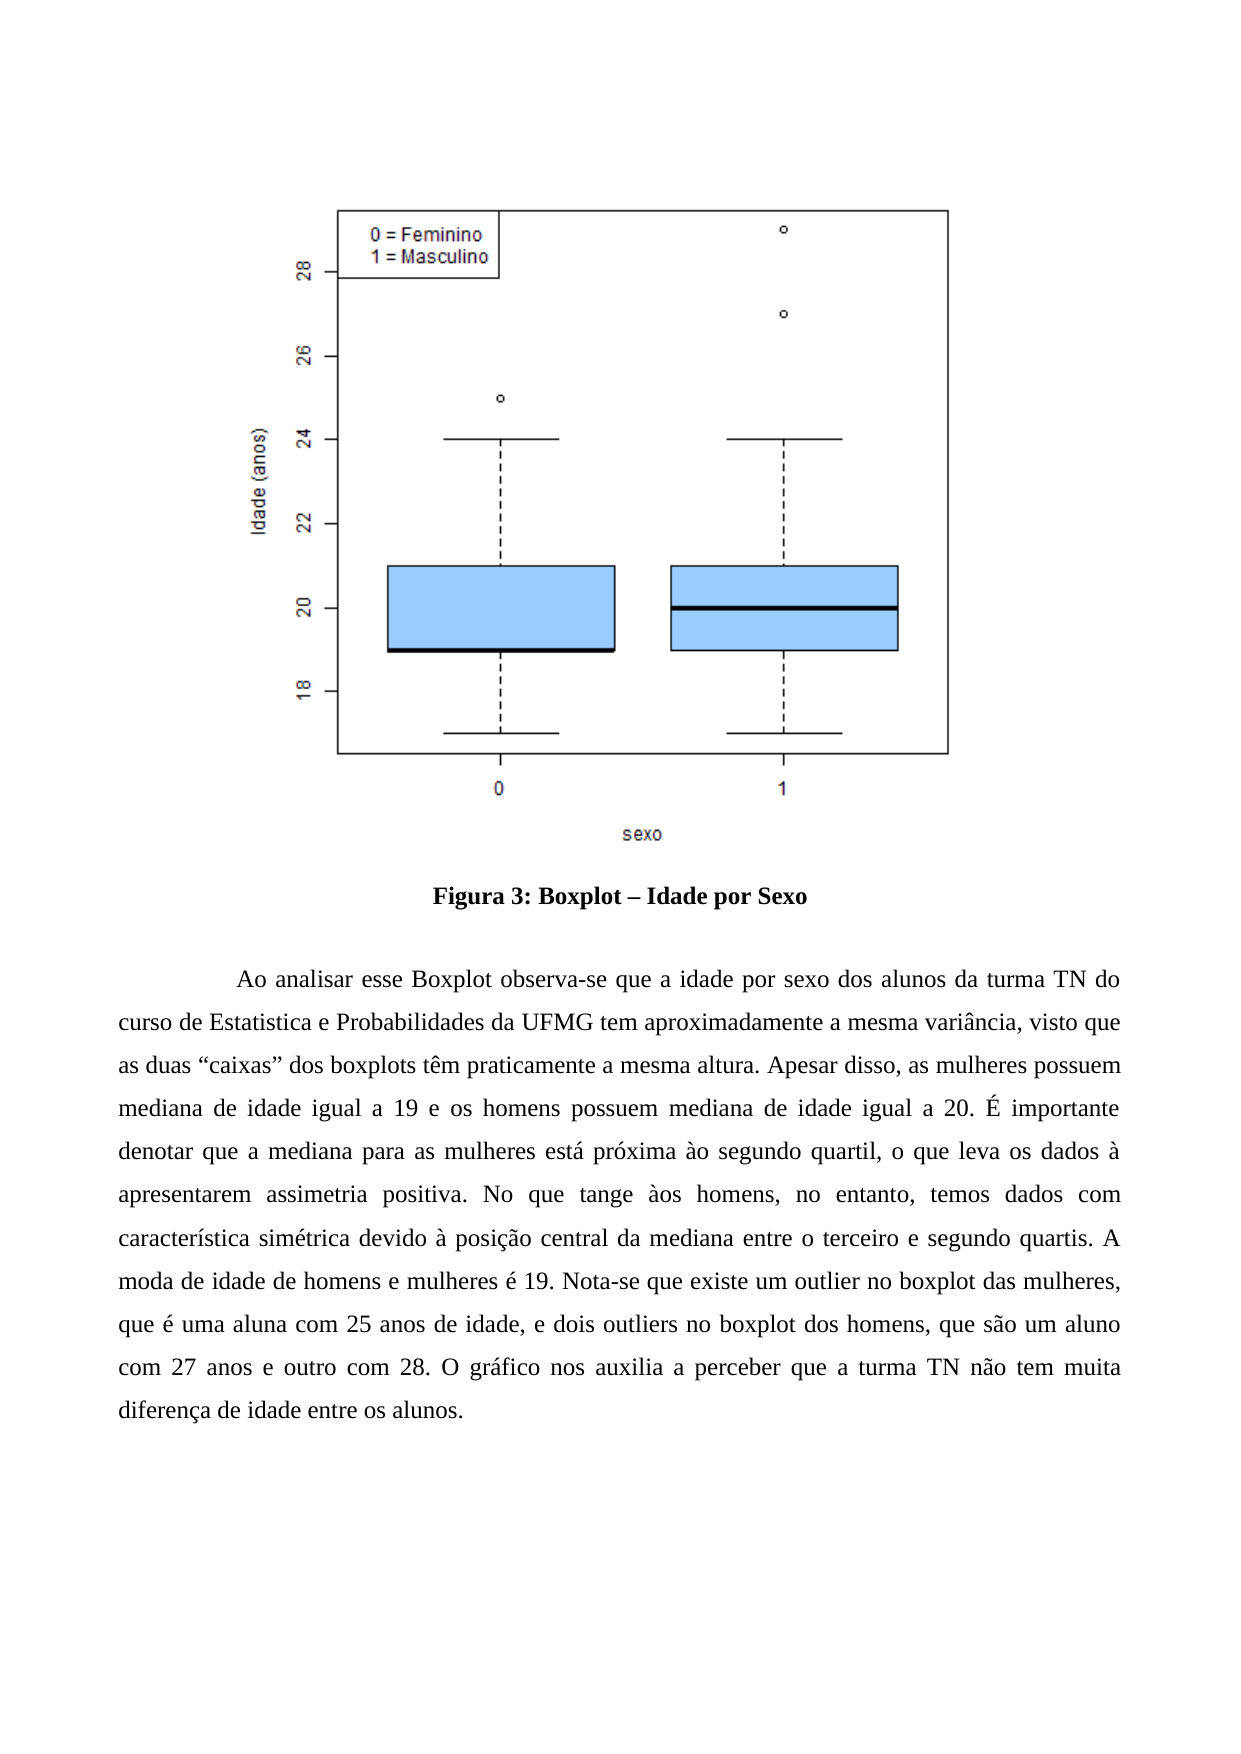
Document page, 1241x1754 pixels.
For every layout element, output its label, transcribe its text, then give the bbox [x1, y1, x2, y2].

text Ao analisar esse Boxplot observa-se que a idade por sexo dos alunos da turma TN do curso de Estatistica e Probabilidades da UFMG tem aproximadamente a mesma variância, visto que as duas “caixas” dos boxplots têm praticamente a mesma altura. Apesar disso, as mulheres possuem mediana de idade igual a 19 e os homens possuem mediana de idade igual a 20. É importante denotar que a mediana para as mulheres está próxima ào segundo quartil, o que leva os dados à apresentarem assimetria positiva. No que tange àos homens, no entanto, temos dados com característica simétrica devido à posição central da mediana entre o terceiro e segundo quartis. A moda de idade de homens e mulheres é 19. Nota-se que existe um outlier no boxplot das mulheres, que é uma aluna com 25 anos de idade, e dois outliers no boxplot dos homens, que são um aluno com 27 anos e outro com 28. O gráfico nos auxilia a perceber que a turma TN não tem muita diferença de idade entre os alunos. [118, 964, 1122, 1424]
text Figura 3: Boxplot – Idade por Sexo [118, 881, 1122, 910]
